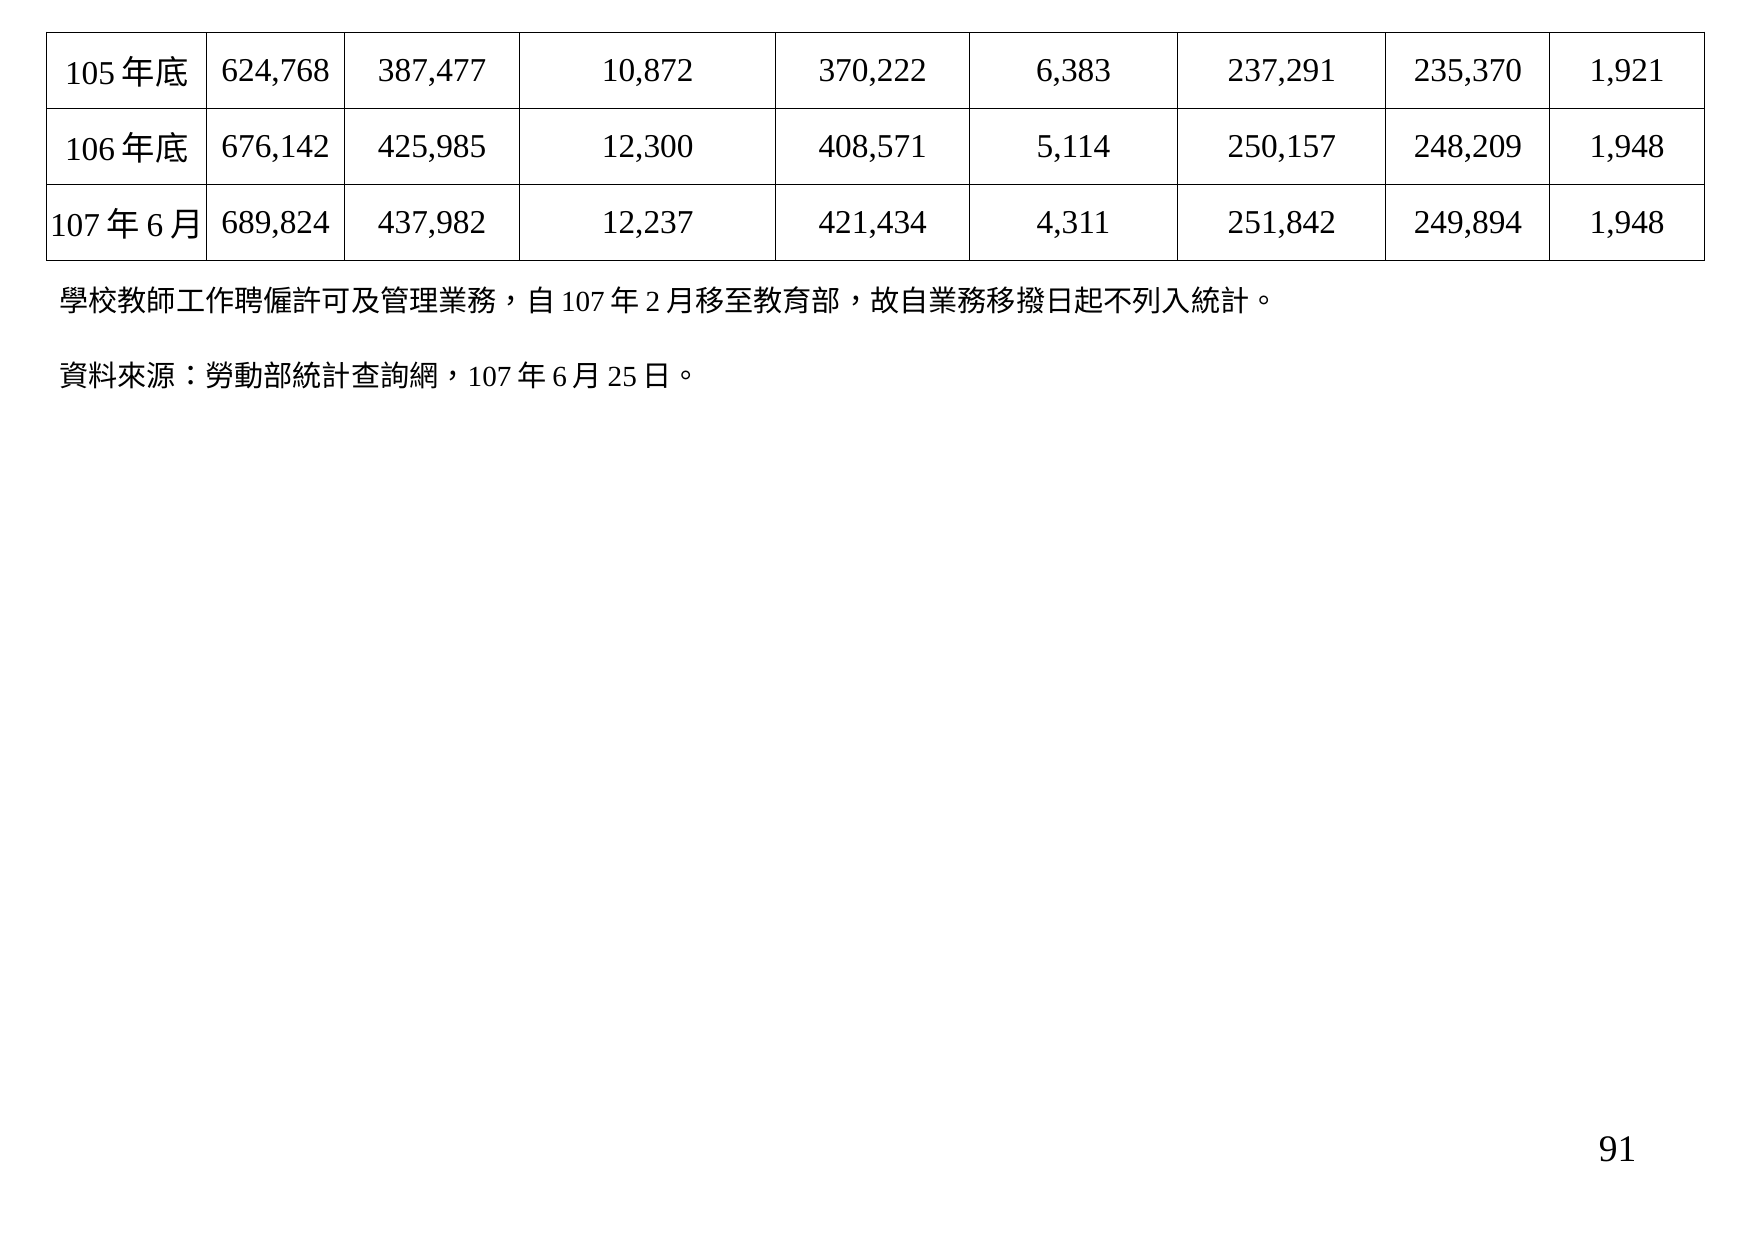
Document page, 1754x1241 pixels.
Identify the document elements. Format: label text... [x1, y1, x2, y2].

table_cell 249,894 [1386, 185, 1549, 260]
table_cell 4,311 [970, 185, 1177, 260]
table_cell 106年底 [47, 109, 206, 184]
table_cell 387,477 [345, 33, 519, 108]
table_cell 1,948 [1550, 109, 1704, 184]
table_cell 1,948 [1550, 185, 1704, 260]
text 學校教師工作聘僱許可及管理業務，自107年2月移至教育部，故自業務移撥日起不列入統計。 [59, 261, 1636, 336]
table_cell 421,434 [776, 185, 969, 260]
table_cell 250,157 [1178, 109, 1385, 184]
table_cell 676,142 [207, 109, 344, 184]
table_cell 107年6月 [47, 185, 206, 260]
table_cell 237,291 [1178, 33, 1385, 108]
table_cell 408,571 [776, 109, 969, 184]
table_cell 235,370 [1386, 33, 1549, 108]
table_cell 624,768 [207, 33, 344, 108]
table_cell 12,237 [520, 185, 775, 260]
table_cell 12,300 [520, 109, 775, 184]
table_cell 437,982 [345, 185, 519, 260]
table_cell 248,209 [1386, 109, 1549, 184]
table_cell 6,383 [970, 33, 1177, 108]
table_cell 105年底 [47, 33, 206, 108]
text 資料來源：勞動部統計查詢網，107年6月25日。 [59, 336, 1636, 411]
table_cell 425,985 [345, 109, 519, 184]
table_cell 5,114 [970, 109, 1177, 184]
table_cell 10,872 [520, 33, 775, 108]
table_cell 1,921 [1550, 33, 1704, 108]
table_cell 251,842 [1178, 185, 1385, 260]
table_cell 689,824 [207, 185, 344, 260]
table_cell 370,222 [776, 33, 969, 108]
